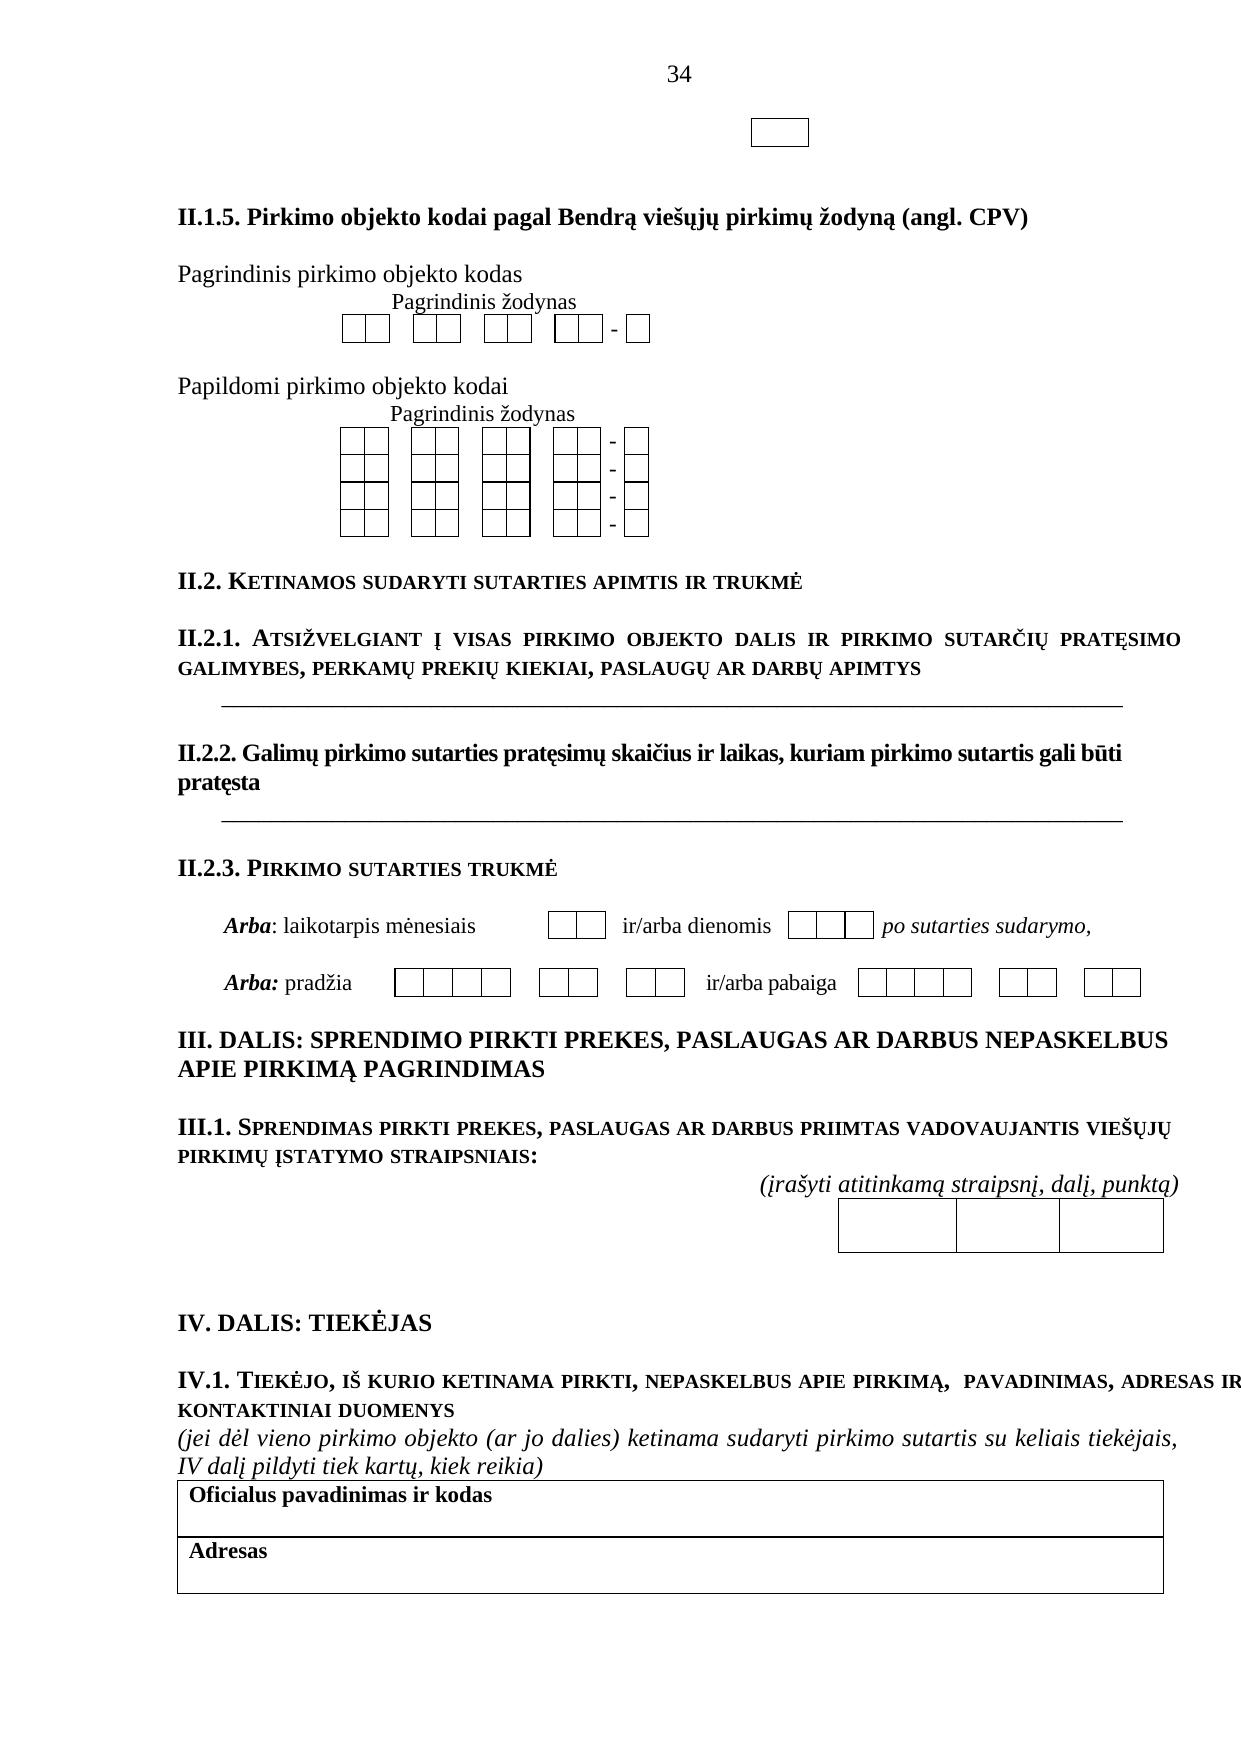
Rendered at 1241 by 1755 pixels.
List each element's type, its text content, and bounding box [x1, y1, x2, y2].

table_cell [979, 509, 1003, 536]
table_cell [752, 119, 808, 146]
table_cell [389, 427, 411, 454]
text II.2.3. Pirkimo sutarties trukmė [177, 853, 1240, 882]
table_cell [979, 454, 1003, 481]
table_cell [695, 454, 719, 481]
table_cell [719, 509, 743, 536]
table_cell [343, 315, 365, 342]
table_cell [719, 427, 743, 454]
table_cell [554, 428, 577, 454]
table_cell [436, 455, 458, 481]
table_cell [1098, 509, 1121, 536]
table_cell [518, 146, 548, 173]
table_header [915, 969, 943, 996]
table_cell [389, 509, 411, 536]
table_header [656, 969, 684, 996]
table_header [1000, 969, 1027, 996]
table_cell [1026, 454, 1050, 481]
table_cell [459, 509, 482, 536]
table_cell [507, 510, 529, 536]
table_cell [791, 314, 815, 342]
table_cell [1121, 481, 1145, 509]
table_cell [1026, 481, 1050, 509]
text III. DALIS: SPRENDIMO PIRKTI PREKES, PASLAUGAS AR DARBUS NEPASKELBUS APIE PIRKIMĄ PAGRINDIMAS [177, 1025, 1181, 1083]
table_cell [863, 314, 886, 342]
table_header [887, 969, 914, 996]
table_cell [1026, 427, 1050, 454]
table_cell [483, 428, 506, 454]
table_cell [743, 454, 766, 481]
table_cell [436, 483, 458, 509]
table_cell [459, 427, 482, 454]
table_cell [459, 118, 518, 146]
table_cell - [601, 509, 624, 536]
table_header [1085, 969, 1112, 996]
table_cell [649, 481, 672, 509]
table_header [598, 968, 626, 996]
table_header [957, 1199, 1059, 1252]
table_cell [194, 509, 317, 536]
text II.1.5. Pirkimo objekto kodai pagal Bendrą viešųjų pirkimų žodyną (angl. CPV) [177, 202, 1181, 230]
table_cell [1099, 314, 1122, 342]
table_cell [507, 428, 529, 454]
table_cell [625, 483, 648, 509]
table_header [859, 969, 886, 996]
table_header [511, 968, 539, 996]
table_cell [956, 427, 979, 454]
table_cell [933, 314, 957, 342]
table_header [453, 969, 481, 996]
table_header [1113, 969, 1140, 996]
table_cell [956, 509, 979, 536]
table_cell [910, 314, 933, 342]
table_cell [956, 1253, 1060, 1279]
table_cell [461, 314, 484, 342]
table_cell [1043, 146, 1087, 173]
table_cell [1003, 454, 1026, 481]
table_cell [768, 314, 791, 342]
table_header Arba: laikotarpis mėnesiais [221, 911, 548, 938]
table_cell [1050, 454, 1074, 481]
table_header [549, 912, 576, 938]
table_cell [908, 481, 932, 509]
table_header Arba: pradžia [221, 968, 394, 996]
table_cell [193, 314, 318, 342]
table_header [482, 969, 510, 996]
table_cell [1145, 481, 1164, 509]
table_cell [390, 314, 413, 342]
table_cell [908, 509, 932, 536]
table_header [193, 288, 318, 314]
table_cell [809, 118, 835, 146]
table_cell [1121, 509, 1145, 536]
table_cell [1050, 427, 1074, 454]
table_cell [790, 454, 814, 481]
table_header [846, 912, 873, 938]
table_cell [814, 481, 837, 509]
table_cell [578, 428, 600, 454]
table_cell [389, 481, 411, 509]
table_header [627, 969, 655, 996]
table_cell [719, 454, 743, 481]
table_cell [412, 428, 435, 454]
table_cell [956, 454, 979, 481]
table_cell [743, 427, 766, 454]
table_cell [861, 509, 884, 536]
table_header [972, 968, 999, 996]
table_cell [579, 315, 602, 342]
table_header [650, 288, 1166, 314]
table_cell [1074, 481, 1097, 509]
table_cell [459, 146, 518, 173]
table_cell [672, 454, 695, 481]
table_cell [766, 427, 790, 454]
table_cell [578, 510, 600, 536]
table_cell [719, 481, 743, 509]
table_header [194, 400, 317, 427]
table_cell [979, 427, 1003, 454]
table_cell [695, 427, 719, 454]
table_cell [814, 454, 837, 481]
table_cell [194, 481, 317, 509]
table_cell [1004, 314, 1028, 342]
table_cell [721, 314, 744, 342]
text II.2.2. Galimų pirkimo sutarties pratęsimų skaičius ir laikas, kuriam pirkimo sutartis gali būti pratęsta [177, 738, 1181, 796]
table_cell [627, 315, 649, 342]
table_cell [341, 428, 364, 454]
table_cell [981, 314, 1004, 342]
table_header ir/arba dienomis [606, 911, 788, 938]
table_cell [366, 315, 389, 342]
table_cell [508, 315, 531, 342]
table_header [1028, 969, 1056, 996]
table_cell [861, 454, 884, 481]
table_header [177, 911, 221, 938]
table_cell [1146, 314, 1166, 342]
table_header [839, 1199, 956, 1252]
table_cell [341, 455, 364, 481]
table_cell [1028, 314, 1052, 342]
table_cell [838, 1253, 956, 1279]
table_cell [1087, 146, 1131, 173]
table_cell [341, 510, 364, 536]
table_cell [908, 427, 932, 454]
table_cell [837, 454, 861, 481]
table_cell [673, 314, 697, 342]
table_cell [956, 481, 979, 509]
text (įrašyti atitinkamą straipsnį, dalį, punktą) [177, 1169, 1181, 1198]
table_cell [886, 314, 910, 342]
table_cell [885, 454, 908, 481]
table_header [1057, 968, 1084, 996]
table_cell - [603, 314, 626, 342]
table_cell [1043, 118, 1087, 146]
table_cell [835, 146, 1043, 173]
table_cell [1123, 314, 1146, 342]
table_cell [837, 481, 861, 509]
table_cell [1087, 118, 1131, 146]
table_cell [1074, 454, 1097, 481]
table_cell [957, 314, 981, 342]
table_header [817, 912, 844, 938]
table_cell [554, 455, 577, 481]
table_cell [932, 454, 956, 481]
table_cell [414, 315, 436, 342]
table_cell [317, 481, 340, 509]
table_cell - [601, 427, 624, 454]
table_header [396, 969, 423, 996]
table_cell [365, 455, 388, 481]
table_cell [885, 427, 908, 454]
table_cell [483, 455, 506, 481]
table_cell [437, 315, 460, 342]
table_cell [861, 427, 884, 454]
table_cell [194, 454, 317, 481]
table_header [1060, 1199, 1163, 1252]
table_cell [697, 314, 721, 342]
table_cell [548, 118, 751, 146]
table_cell [556, 315, 578, 342]
text III.1. Sprendimas pirkti prekes, paslaugas ar darbus priimtas vadovaujantis viešųjų pirkimų įstatymo straipsniais: [177, 1112, 1240, 1169]
table_cell [751, 147, 808, 173]
table_header [569, 969, 597, 996]
table_cell [695, 481, 719, 509]
table_cell [317, 509, 340, 536]
table_cell [483, 483, 506, 509]
table_cell [766, 481, 790, 509]
table_cell [341, 483, 364, 509]
table_cell [412, 483, 435, 509]
table_header [424, 969, 452, 996]
table_cell [908, 454, 932, 481]
table_cell [1026, 509, 1050, 536]
table_cell [808, 146, 835, 173]
table_cell - [601, 481, 624, 509]
text II.2.1. Atsižvelgiant į visas pirkimo objekto dalis ir pirkimo sutarčių pratęsimo galimybes, perkamų prekių kiekiai, paslaugų ar darbų apimtys [177, 623, 1181, 681]
table_cell [177, 118, 459, 146]
table_cell [459, 481, 482, 509]
text _ [221, 681, 1181, 710]
table_cell [548, 146, 751, 173]
table_cell [1050, 481, 1074, 509]
table_cell [837, 427, 861, 454]
table_cell [625, 428, 648, 454]
table_cell [790, 509, 814, 536]
table_cell [790, 481, 814, 509]
table_cell [531, 509, 553, 536]
table_cell [459, 454, 482, 481]
table_cell [1074, 427, 1097, 454]
table_cell [1060, 1253, 1163, 1279]
table_cell [625, 455, 648, 481]
table_cell [649, 509, 672, 536]
table_cell [814, 427, 837, 454]
table_header po sutarties sudarymo, [874, 911, 1140, 938]
table_cell [518, 118, 548, 146]
table_cell [1145, 427, 1164, 454]
table_header [648, 400, 1164, 427]
table_cell [483, 510, 506, 536]
text II.2. Ketinamos sudaryti sutarties apimtis ir trukmė [177, 566, 1240, 595]
table_cell [1121, 454, 1145, 481]
table_cell [979, 481, 1003, 509]
table_cell [1098, 454, 1121, 481]
table_header ir/arba pabaiga [685, 968, 858, 996]
table_cell [625, 510, 648, 536]
table_cell [436, 510, 458, 536]
table_cell [578, 455, 600, 481]
table_cell [835, 118, 1043, 146]
text IV. DALIS: TIEKĖJAS [177, 1308, 1181, 1336]
table_cell [412, 510, 435, 536]
table_cell [672, 509, 695, 536]
table_cell [365, 428, 388, 454]
table_cell [790, 427, 814, 454]
table_cell [932, 427, 956, 454]
text Papildomi pirkimo objekto kodai [177, 371, 1181, 400]
table_header [177, 968, 221, 996]
table_cell [1145, 509, 1164, 536]
table_cell [507, 483, 529, 509]
table_cell [814, 509, 837, 536]
table_cell [554, 510, 577, 536]
table_cell [1098, 481, 1121, 509]
table_cell [578, 483, 600, 509]
table_header [577, 912, 605, 938]
table_cell [389, 454, 411, 481]
table_header [177, 1198, 838, 1252]
table_cell [1003, 509, 1026, 536]
text Pagrindinis pirkimo objekto kodas [177, 259, 1181, 288]
table_cell [365, 483, 388, 509]
text _ [221, 796, 1181, 825]
table_cell [885, 481, 908, 509]
table_header [540, 969, 568, 996]
table_cell [365, 510, 388, 536]
table_cell [649, 454, 672, 481]
table_cell [177, 146, 459, 173]
table_cell [1075, 314, 1099, 342]
table_cell [412, 455, 435, 481]
table_cell [318, 314, 342, 342]
table_cell [531, 454, 553, 481]
table_cell [531, 427, 553, 454]
table_cell [1003, 481, 1026, 509]
table_cell [532, 314, 554, 342]
table_cell [885, 509, 908, 536]
table_header Pagrindinis žodynas [318, 288, 649, 314]
table_cell [1145, 454, 1164, 481]
table_cell [1003, 427, 1026, 454]
table_cell [1098, 427, 1121, 454]
table_cell [672, 427, 695, 454]
table_cell [861, 481, 884, 509]
table_cell [1074, 509, 1097, 536]
table_cell [436, 428, 458, 454]
table_cell [1121, 427, 1145, 454]
table_cell [531, 481, 553, 509]
table_header Pagrindinis žodynas [317, 400, 648, 427]
table_cell [766, 454, 790, 481]
text IV.1. Tiekėjo, iš kurio ketinama pirkti, nepaskelbus apie pirkimą, pavadinimas, adresas ir kontaktiniai duomenys [177, 1365, 1240, 1423]
table_cell [177, 1252, 838, 1279]
table_cell [317, 427, 340, 454]
table_cell [485, 315, 507, 342]
table_cell [932, 481, 956, 509]
table_cell [815, 314, 839, 342]
table_header [944, 969, 971, 996]
table_header Oficialus pavadinimas ir kodas [178, 1481, 1163, 1536]
table_cell [554, 483, 577, 509]
table_cell [744, 314, 768, 342]
table_cell [1052, 314, 1075, 342]
table_cell [649, 427, 672, 454]
table_cell - [601, 454, 624, 481]
table_header [789, 912, 816, 938]
table_cell [317, 454, 340, 481]
text (jei dėl vieno pirkimo objekto (ar jo dalies) ketinama sudaryti pirkimo sutartis su keliais tiekėjais, IV dalį pildyti tiek kartų, kiek reikia) [177, 1423, 1181, 1480]
table_cell [194, 427, 317, 454]
table_cell [743, 481, 766, 509]
table_cell [650, 314, 673, 342]
table_cell Adresas [178, 1538, 1163, 1593]
table_cell [743, 509, 766, 536]
table_cell [839, 314, 862, 342]
table_cell [837, 509, 861, 536]
table_cell [932, 509, 956, 536]
table_cell [507, 455, 529, 481]
table_cell [1050, 509, 1074, 536]
table_cell [672, 481, 695, 509]
table_cell [766, 509, 790, 536]
table_cell [695, 509, 719, 536]
